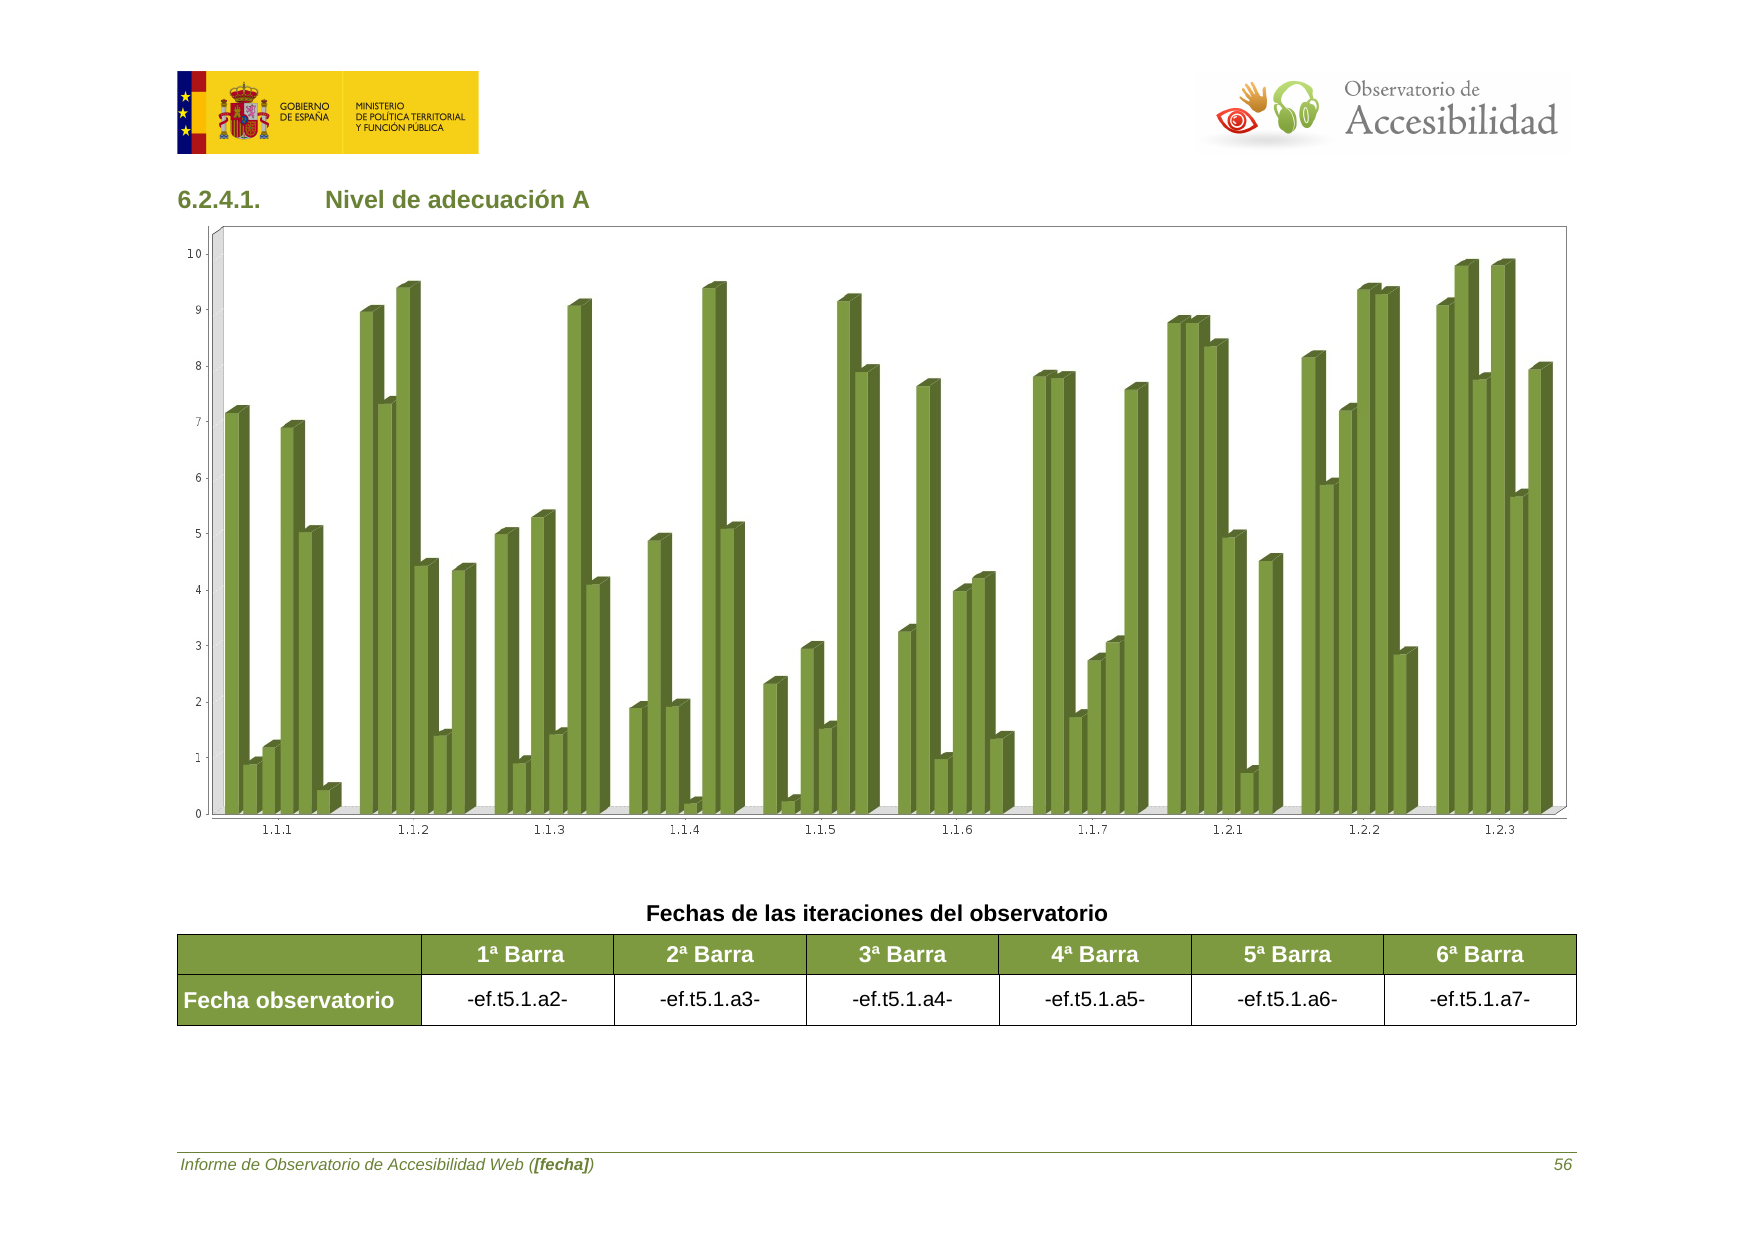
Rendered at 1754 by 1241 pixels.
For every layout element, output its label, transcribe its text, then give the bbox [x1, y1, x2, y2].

table_header 1ª Barra [422, 935, 613, 974]
table_cell -ef.t5.1.a4- [807, 975, 999, 1025]
table_cell -ef.t5.1.a6- [1192, 975, 1384, 1025]
table_cell -ef.t5.1.a7- [1385, 975, 1576, 1025]
subtitle Nivel de adecuación A [177, 185, 1577, 214]
picture [177, 216, 1577, 842]
table_header 6ª Barra [1384, 935, 1576, 974]
table_header 4ª Barra [999, 935, 1191, 974]
table_header 3ª Barra [807, 935, 998, 974]
table_cell -ef.t5.1.a5- [1000, 975, 1191, 1025]
table_cell -ef.t5.1.a3- [615, 975, 806, 1025]
table_cell -ef.t5.1.a2- [422, 975, 614, 1025]
table_header [178, 935, 421, 974]
table_header 2ª Barra [614, 935, 806, 974]
text Fechas de las iteraciones del observatorio [177, 900, 1577, 926]
picture [177, 71, 479, 154]
picture [1196, 72, 1572, 154]
table_cell Fecha observatorio [178, 975, 421, 1025]
table_header 5ª Barra [1192, 935, 1383, 974]
